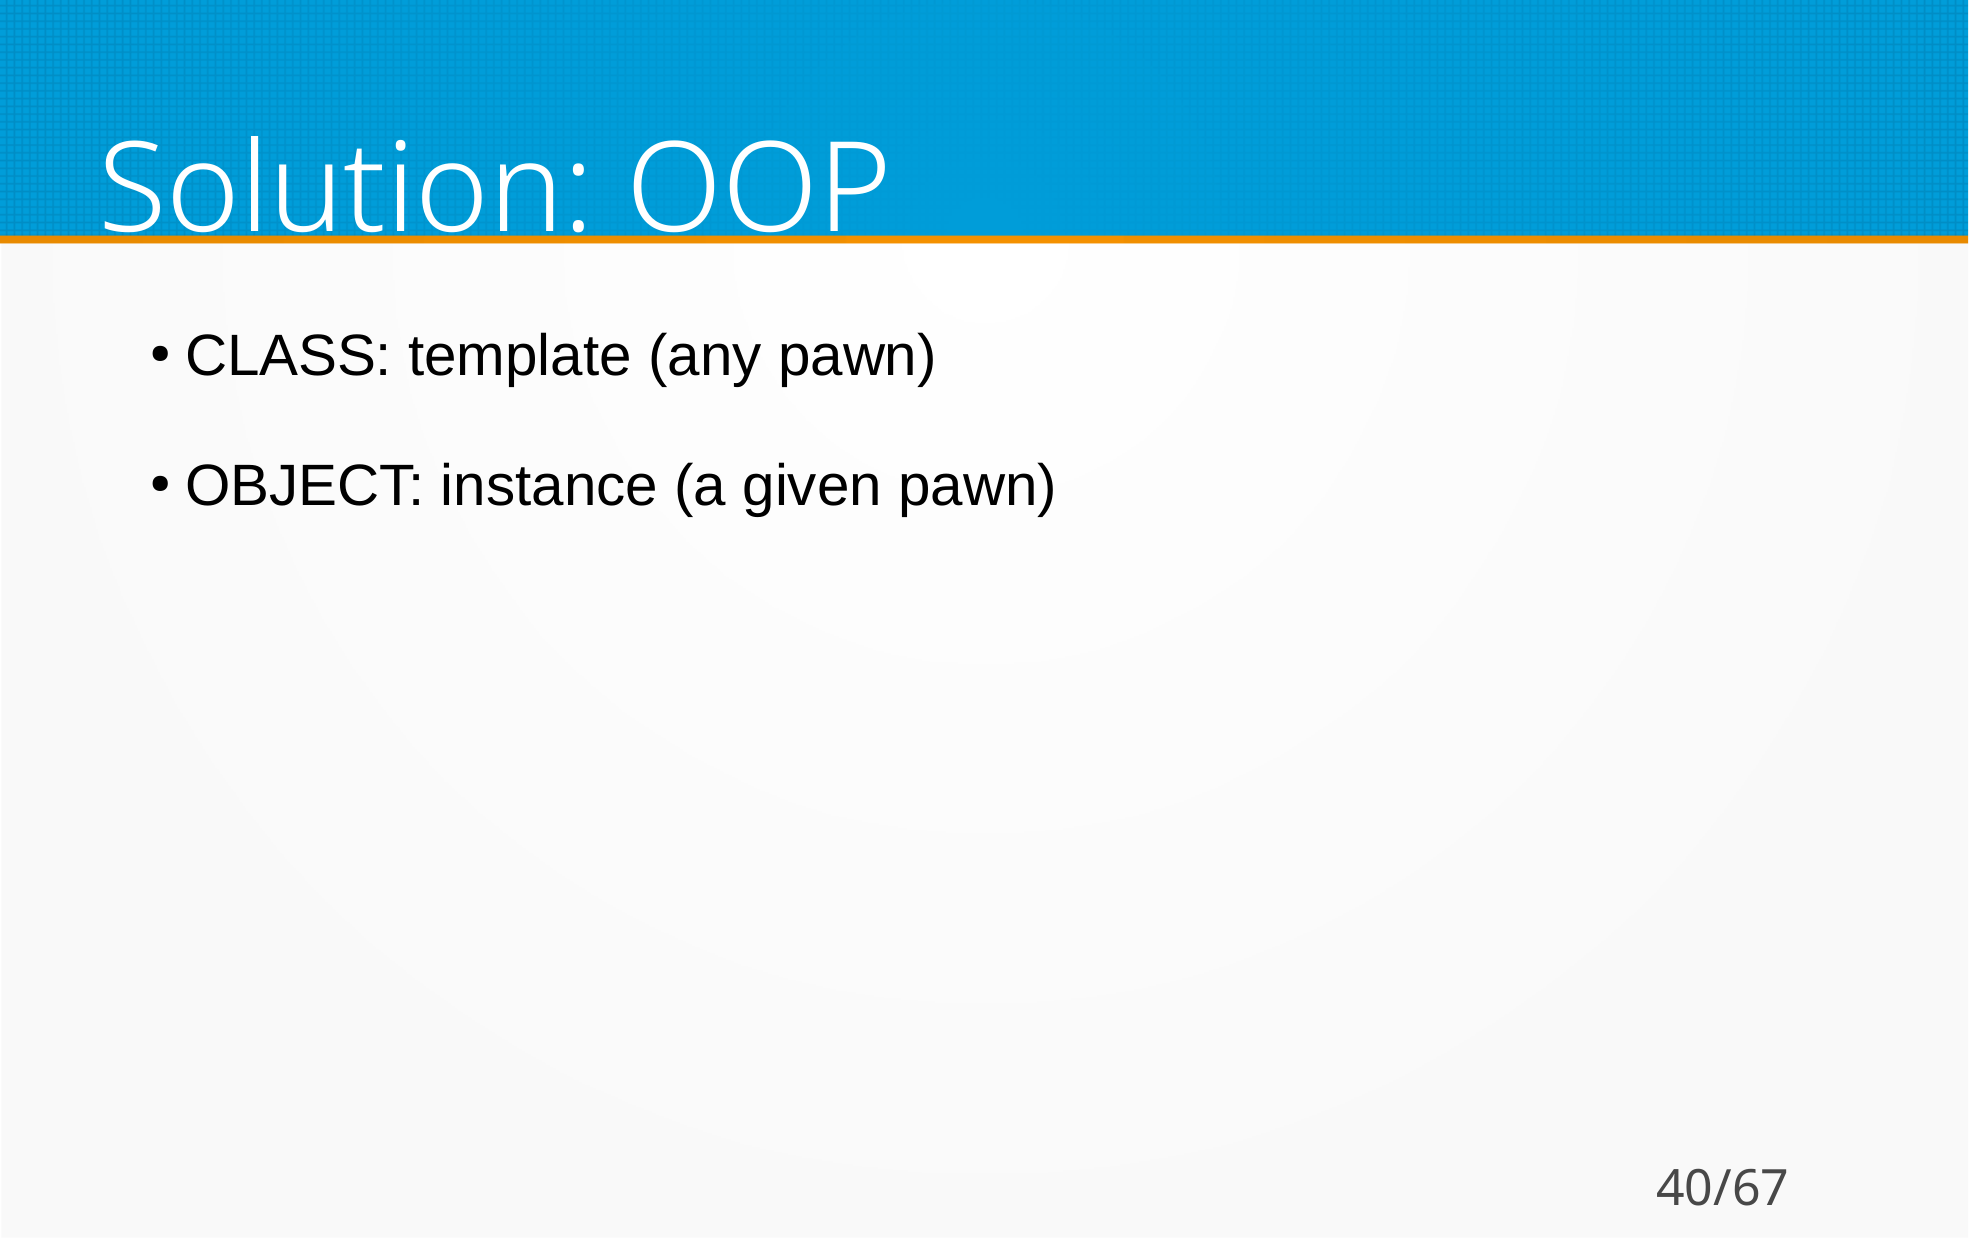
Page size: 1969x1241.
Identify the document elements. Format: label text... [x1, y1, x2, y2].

title Solution: OOP [98, 49, 1870, 257]
text_box CLASS: template (any pawn) OBJECT: instance (a given pawn) [135, 315, 1156, 655]
picture [0, 236, 1969, 1241]
